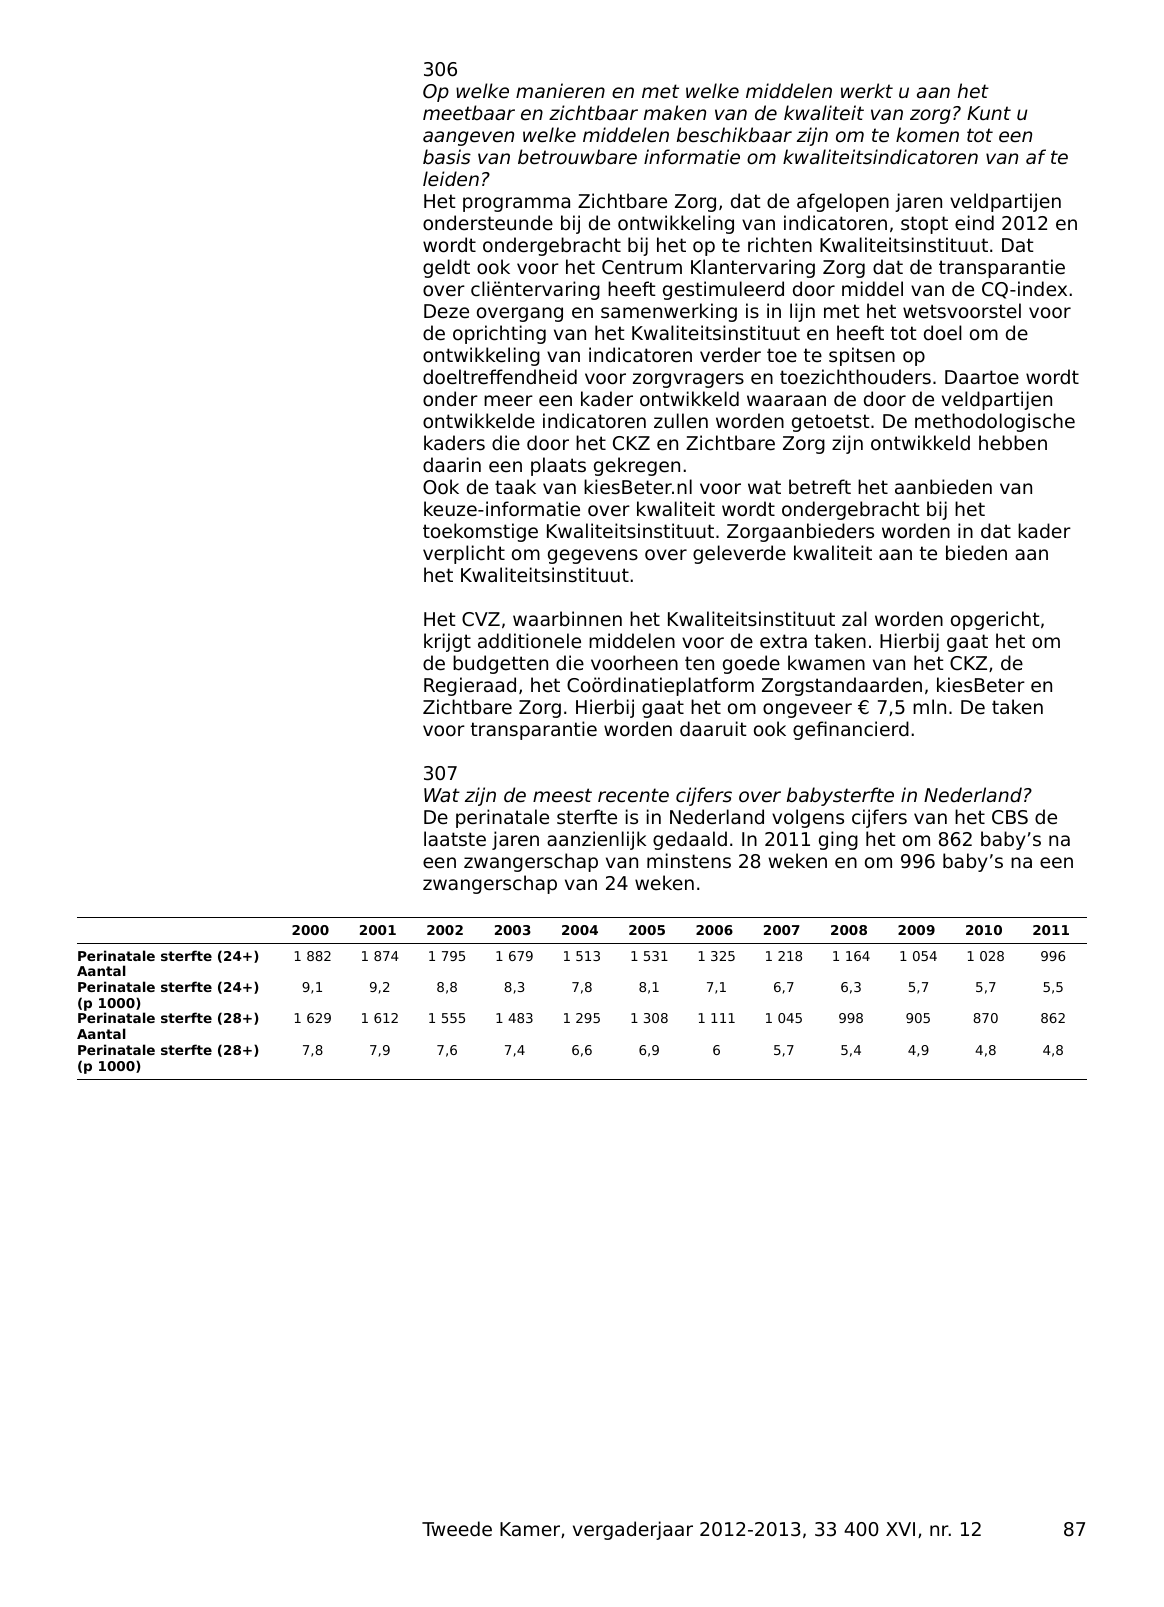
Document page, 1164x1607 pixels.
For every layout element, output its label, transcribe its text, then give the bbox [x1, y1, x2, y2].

table_header 2003 [481, 918, 548, 943]
table_header [77, 918, 279, 943]
table_header 2004 [548, 918, 615, 943]
table_cell 4,8 [1019, 1043, 1087, 1079]
table_cell 1 308 [615, 1011, 683, 1043]
table_cell 8,8 [413, 980, 481, 1011]
text Het CVZ, waarbinnen het Kwaliteitsinstituut zal worden opgericht, krijgt additionele middelen voor de extra taken. Hierbij gaat het om de budgetten die voorheen ten goede kwamen van het CKZ, de Regieraad, het Coördinatieplatform Zorgstandaarden, kiesBeter en Zichtbare Zorg. Hierbij gaat het om ongeveer € 7,5 mln. De taken voor transparantie worden daaruit ook gefinancierd. [422, 609, 1087, 741]
table_cell 7,6 [413, 1043, 481, 1079]
table_header 2006 [683, 918, 750, 943]
table_cell 6,6 [548, 1043, 615, 1079]
table_cell 5,5 [1019, 980, 1087, 1011]
table_cell 7,8 [548, 980, 615, 1011]
table_cell 1 028 [952, 944, 1019, 980]
table_cell 1 882 [279, 944, 346, 980]
table_cell 1 795 [413, 944, 481, 980]
table_cell 8,3 [481, 980, 548, 1011]
table_cell 1 164 [817, 944, 885, 980]
table_cell 6,9 [615, 1043, 683, 1079]
table_header 2008 [817, 918, 885, 943]
text De perinatale sterfte is in Nederland volgens cijfers van het CBS de laatste jaren aanzienlijk gedaald. In 2011 ging het om 862 baby’s na een zwangerschap van minstens 28 weken en om 996 baby’s na een zwangerschap van 24 weken. [422, 807, 1087, 895]
table_header 2009 [885, 918, 952, 943]
table_cell 1 483 [481, 1011, 548, 1043]
table_cell 5,7 [885, 980, 952, 1011]
table_cell 5,7 [952, 980, 1019, 1011]
table_cell 4,8 [952, 1043, 1019, 1079]
table_cell 862 [1019, 1011, 1087, 1043]
table_cell Perinatale sterfte (24+) Aantal [77, 944, 279, 980]
table_cell 7,8 [279, 1043, 346, 1079]
table_header 2007 [750, 918, 817, 943]
table_header 2002 [413, 918, 481, 943]
table_cell 1 325 [683, 944, 750, 980]
table_cell 5,4 [817, 1043, 885, 1079]
table_cell 1 111 [683, 1011, 750, 1043]
table_cell 1 874 [346, 944, 413, 980]
table_cell 5,7 [750, 1043, 817, 1079]
table_cell 7,1 [683, 980, 750, 1011]
table_cell Perinatale sterfte (28+) Aantal [77, 1011, 279, 1043]
table_cell 8,1 [615, 980, 683, 1011]
table_cell 1 679 [481, 944, 548, 980]
table_cell 4,9 [885, 1043, 952, 1079]
text Het programma Zichtbare Zorg, dat de afgelopen jaren veldpartijen ondersteunde bij de ontwikkeling van indicatoren, stopt eind 2012 en wordt ondergebracht bij het op te richten Kwaliteitsinstituut. Dat geldt ook voor het Centrum Klantervaring Zorg dat de transparantie over cliëntervaring heeft gestimuleerd door middel van de CQ-index. Deze overgang en samenwerking is in lijn met het wetsvoorstel voor de oprichting van het Kwaliteitsinstituut en heeft tot doel om de ontwikkeling van indicatoren verder toe te spitsen op doeltreffendheid voor zorgvragers en toezichthouders. Daartoe wordt onder meer een kader ontwikkeld waaraan de door de veldpartijen ontwikkelde indicatoren zullen worden getoetst. De methodologische kaders die door het CKZ en Zichtbare Zorg zijn ontwikkeld hebben daarin een plaats gekregen. [422, 191, 1087, 477]
table_cell 7,4 [481, 1043, 548, 1079]
table_cell 1 295 [548, 1011, 615, 1043]
table_header 2010 [952, 918, 1019, 943]
table_cell 998 [817, 1011, 885, 1043]
table_cell 996 [1019, 944, 1087, 980]
text Wat zijn de meest recente cijfers over babysterfte in Nederland? [422, 785, 1087, 807]
table_cell 1 045 [750, 1011, 817, 1043]
table_cell 6,7 [750, 980, 817, 1011]
table_cell Perinatale sterfte (28+) (p 1000) [77, 1043, 279, 1079]
table_cell 1 555 [413, 1011, 481, 1043]
table_cell 905 [885, 1011, 952, 1043]
table_header 2005 [615, 918, 683, 943]
table_cell 1 218 [750, 944, 817, 980]
table_header 2000 [279, 918, 346, 943]
table_cell 1 531 [615, 944, 683, 980]
table_header 2001 [346, 918, 413, 943]
table_cell 1 629 [279, 1011, 346, 1043]
text Op welke manieren en met welke middelen werkt u aan het meetbaar en zichtbaar maken van de kwaliteit van zorg? Kunt u aangeven welke middelen beschikbaar zijn om te komen tot een basis van betrouwbare informatie om kwaliteitsindicatoren van af te leiden? [422, 81, 1087, 191]
table_cell 1 513 [548, 944, 615, 980]
table_cell 7,9 [346, 1043, 413, 1079]
table_cell 1 612 [346, 1011, 413, 1043]
text Ook de taak van kiesBeter.nl voor wat betreft het aanbieden van keuze-informatie over kwaliteit wordt ondergebracht bij het toekomstige Kwaliteitsinstituut. Zorgaanbieders worden in dat kader verplicht om gegevens over geleverde kwaliteit aan te bieden aan het Kwaliteitsinstituut. [422, 477, 1087, 587]
table_cell Perinatale sterfte (24+) (p 1000) [77, 980, 279, 1011]
text 306 [422, 59, 1087, 81]
table_cell 1 054 [885, 944, 952, 980]
table_cell 6,3 [817, 980, 885, 1011]
text 307 [422, 763, 1087, 785]
table_cell 870 [952, 1011, 1019, 1043]
table_header 2011 [1019, 918, 1087, 943]
table_cell 9,2 [346, 980, 413, 1011]
table_cell 9,1 [279, 980, 346, 1011]
table_cell 6 [683, 1043, 750, 1079]
